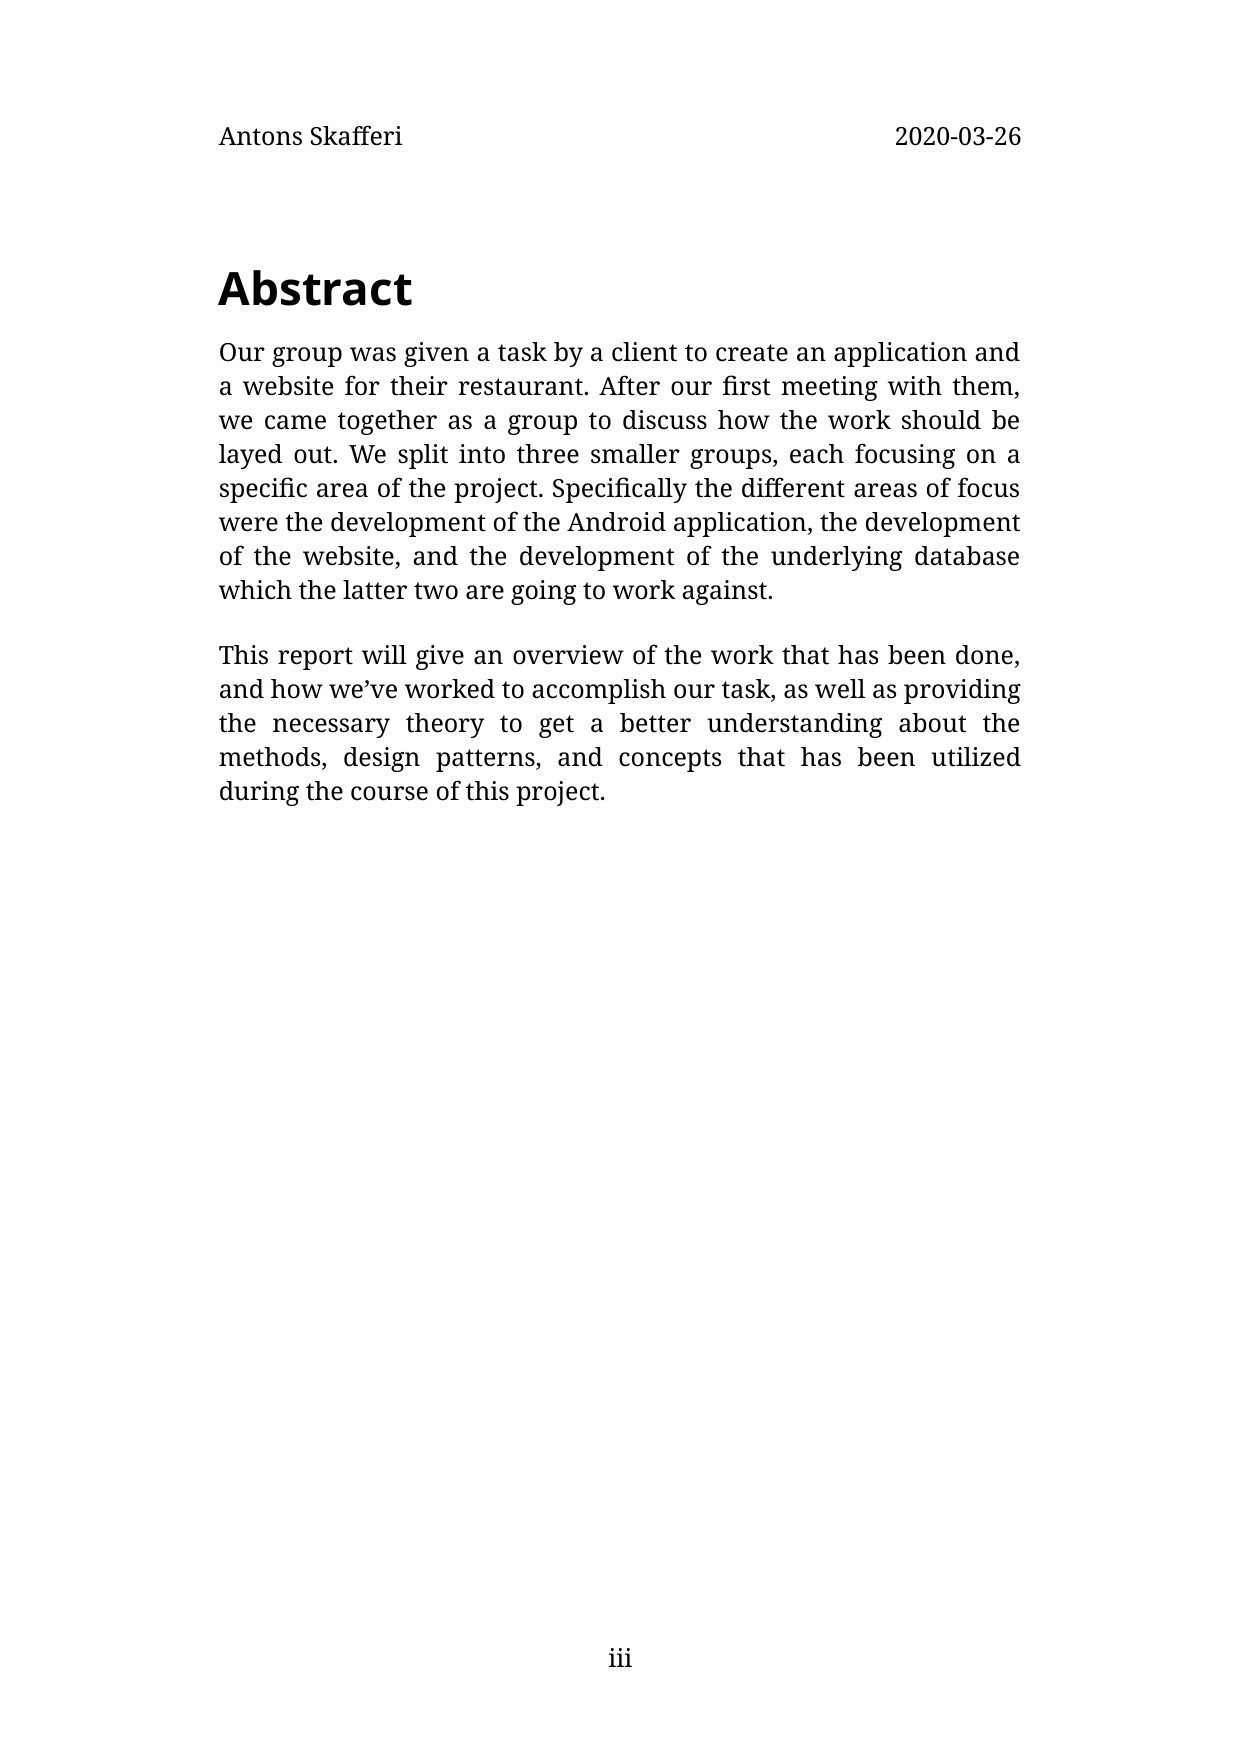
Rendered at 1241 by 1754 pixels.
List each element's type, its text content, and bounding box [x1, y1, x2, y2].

subtitle This report will give an overview of the work that has been done, and how we’ve worked to accomplish our task, as well as providing the necessary theory to get a better understanding about the methods, design patterns, and concepts that has been utilized during the course of this project. [218, 638, 1022, 808]
subtitle Our group was given a task by a client to create an application and a website for their restaurant. After our first meeting with them, we came together as a group to discuss how the work should be layed out. We split into three smaller groups, each focusing on a specific area of the project. Specifically the different areas of focus were the development of the Android application, the development of the website, and the development of the underlying database which the latter two are going to work against. [218, 334, 1022, 607]
subtitle Abstract [218, 257, 1022, 319]
